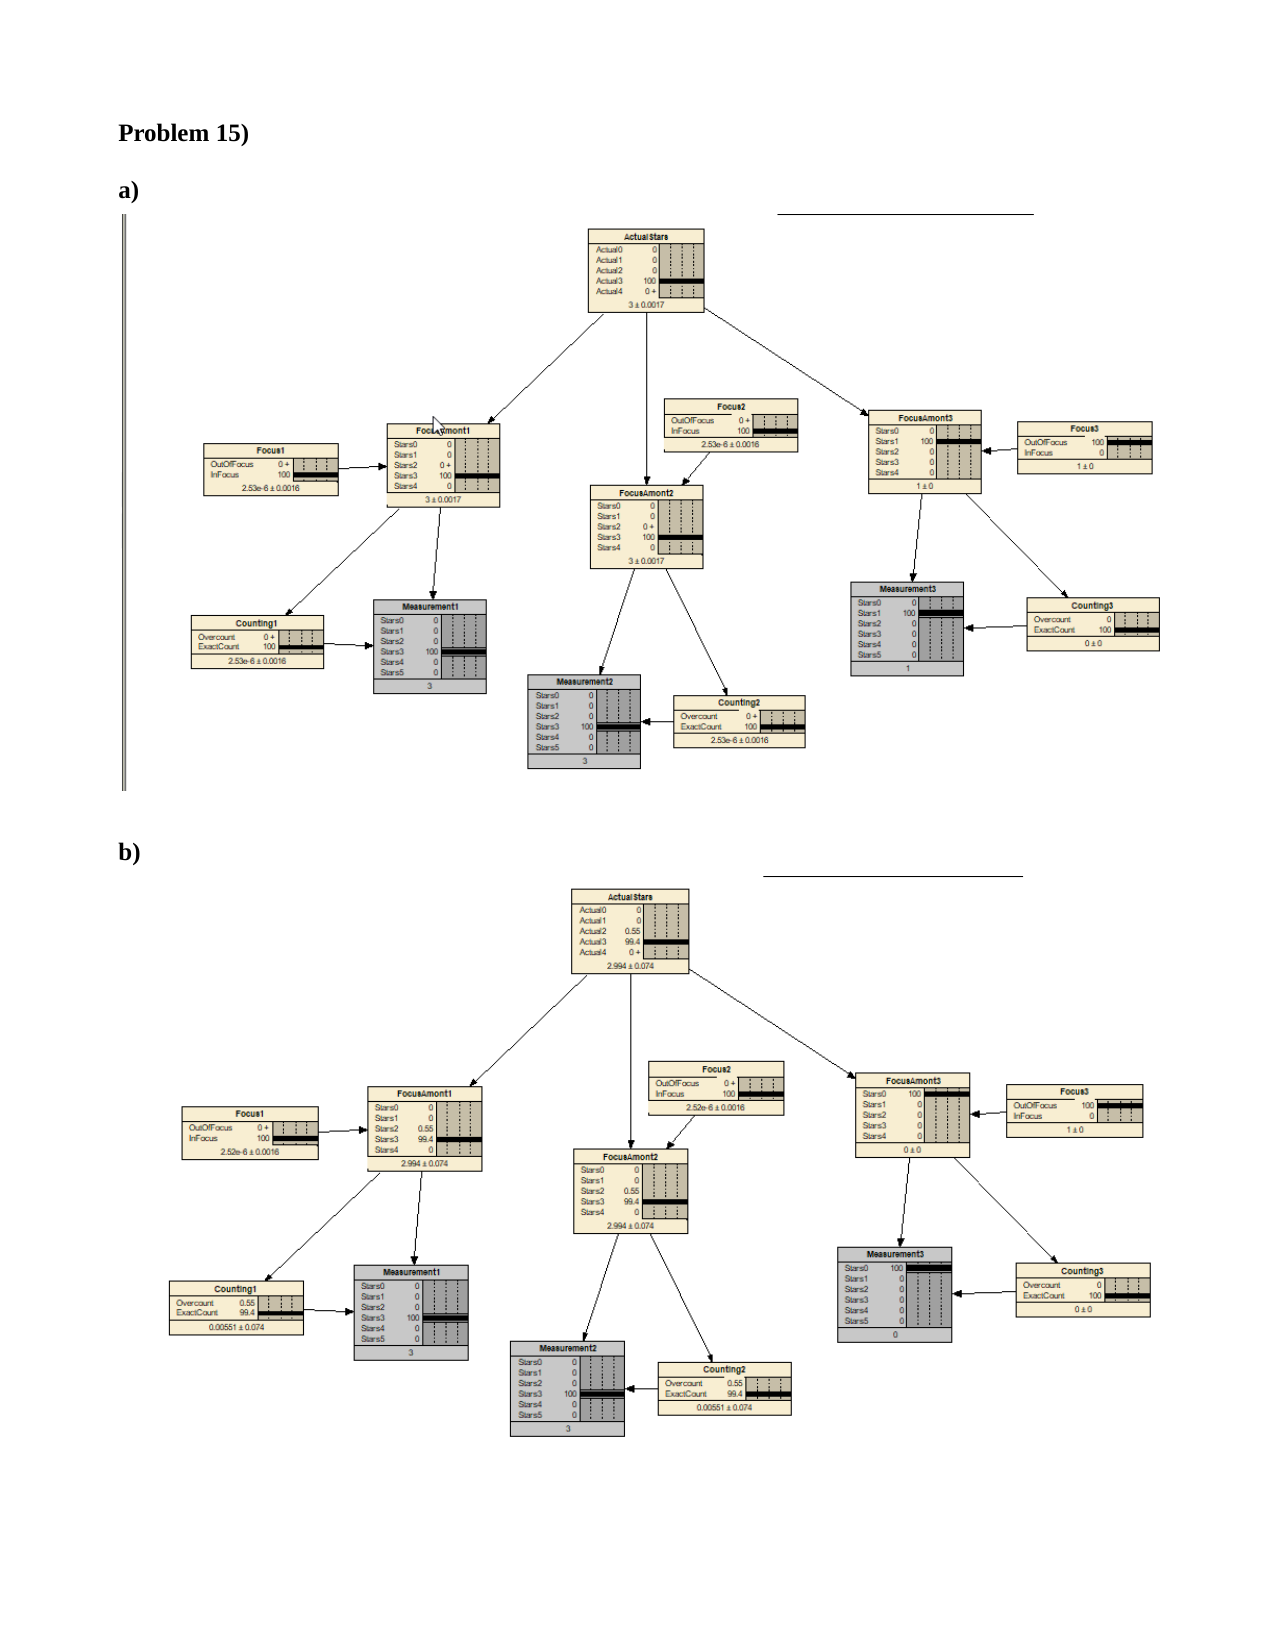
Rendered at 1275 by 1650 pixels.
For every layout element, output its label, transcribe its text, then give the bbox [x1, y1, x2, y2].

text Problem 15) [118, 118, 1157, 147]
picture [121, 214, 1161, 791]
text a) [118, 176, 1157, 204]
picture [114, 876, 1154, 1476]
text b) [118, 837, 1157, 866]
